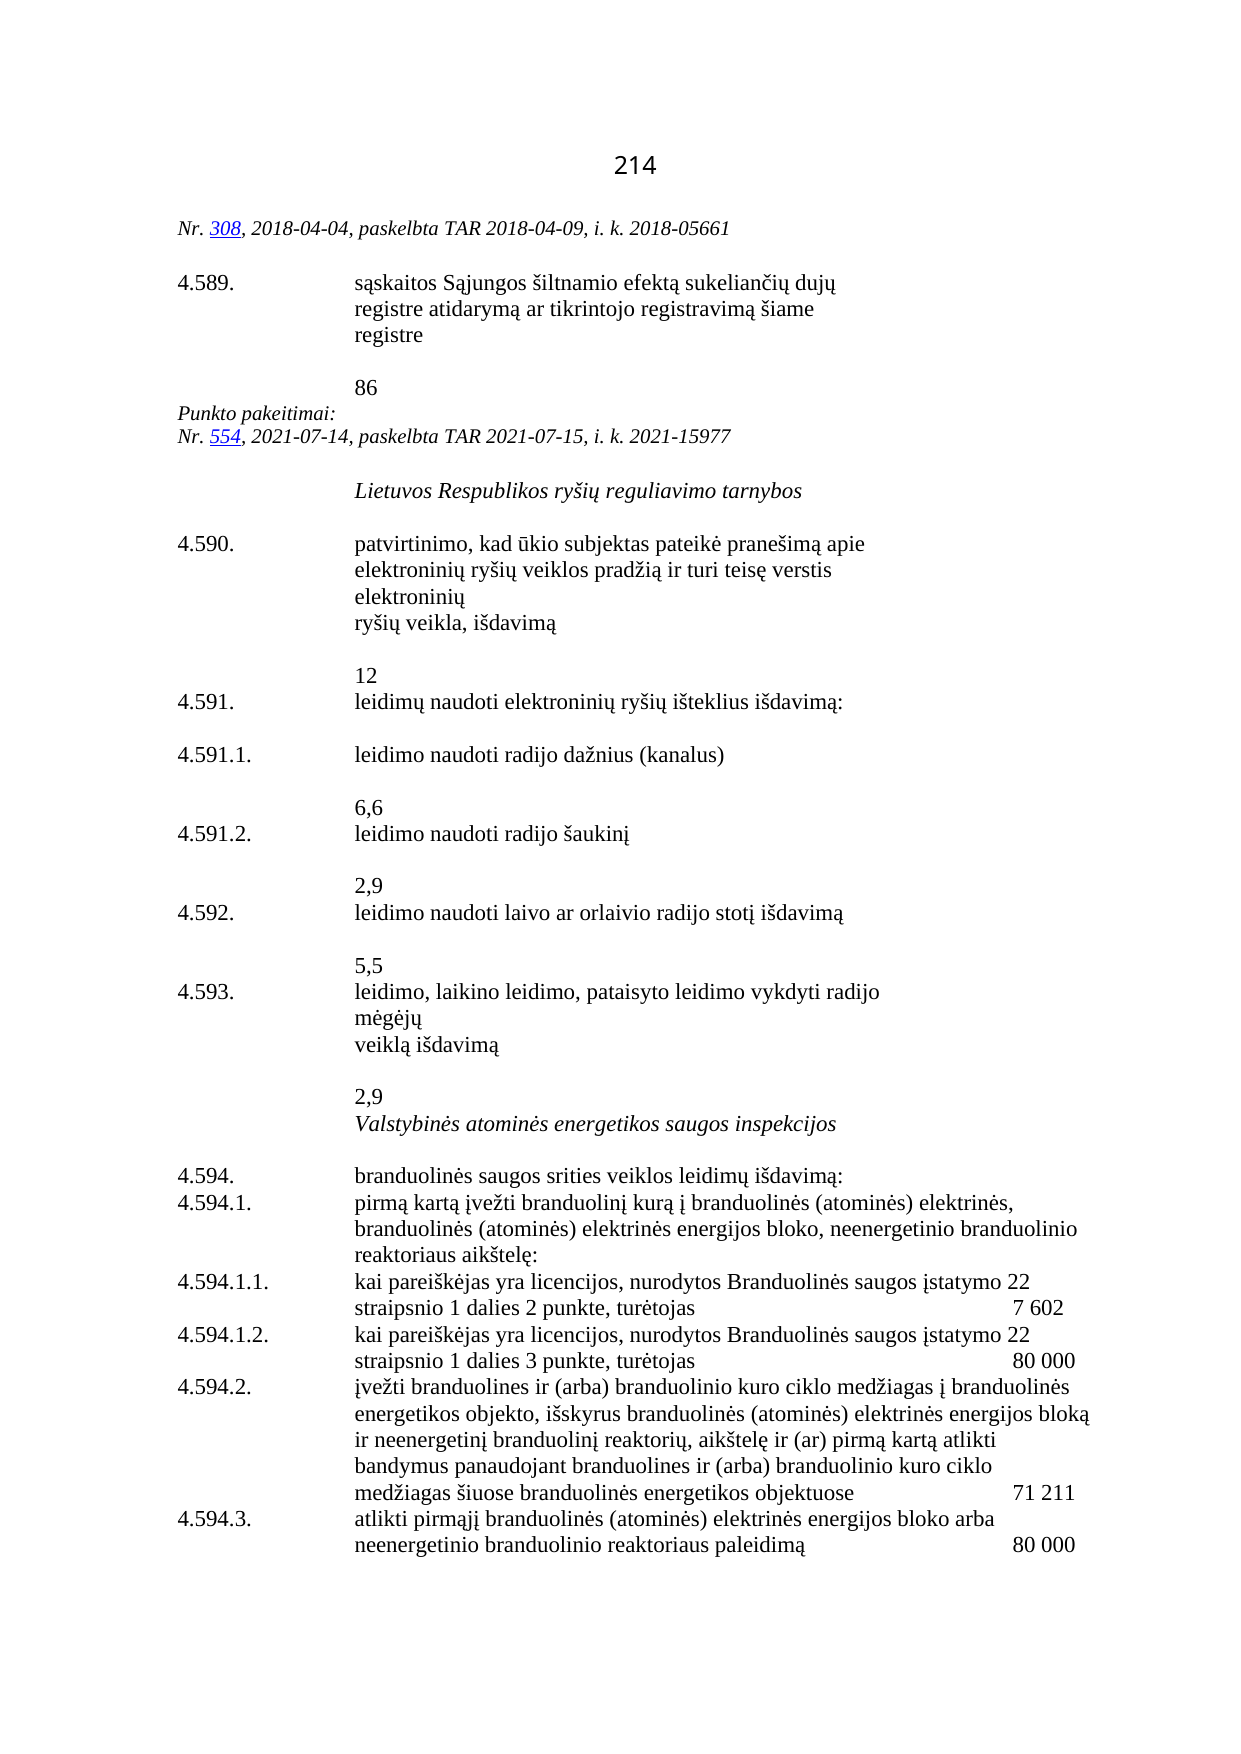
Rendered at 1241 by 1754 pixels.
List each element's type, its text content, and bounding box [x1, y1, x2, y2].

text 4.594. branduolinės saugos srities veiklos leidimų išdavimą: [177, 1162, 1092, 1189]
text Punkto pakeitimai: [177, 400, 1092, 424]
text 4.594.1.1. kai pareiškėjas yra licencijos, nurodytos Branduolinės saugos įstatymo 22 straipsnio 1 dalies 2 punkte, turėtojas 7 602 [177, 1268, 1092, 1321]
text 4.594.3. atlikti pirmąjį branduolinės (atominės) elektrinės energijos bloko arba neenergetinio branduolinio reaktoriaus paleidimą 80 000 [177, 1505, 1092, 1558]
text 4.590. patvirtinimo, kad ūkio subjektas pateikė pranešimą apie [177, 530, 945, 556]
text elektroninių ryšių veiklos pradžią ir turi teisę verstis elektroninių [354, 556, 945, 609]
text Lietuvos Respublikos ryšių reguliavimo tarnybos [354, 477, 945, 530]
text 4.591.2. leidimo naudoti radijo šaukinį 2,9 [177, 820, 945, 899]
text 4.594.2. įvežti branduolines ir (arba) branduolinio kuro ciklo medžiagas į branduolinės energetikos objekto, išskyrus branduolinės (atominės) elektrinės energijos bloką ir neenergetinį branduolinį reaktorių, aikštelę ir (ar) pirmą kartą atlikti bandymus panaudojant branduolines ir (arba) branduolinio kuro ciklo medžiagas šiuose branduolinės energetikos objektuose 71 211 [177, 1373, 1092, 1505]
text 4.594.1. pirmą kartą įvežti branduolinį kurą į branduolinės (atominės) elektrinės, branduolinės (atominės) elektrinės energijos bloko, neenergetinio branduolinio reaktoriaus aikštelę: [177, 1189, 1092, 1268]
text 4.591.1. leidimo naudoti radijo dažnius (kanalus) 6,6 [177, 741, 945, 820]
text ryšių veikla, išdavimą 12 [354, 609, 945, 688]
text veiklą išdavimą 2,9 [354, 1031, 945, 1110]
text 4.594.1.2. kai pareiškėjas yra licencijos, nurodytos Branduolinės saugos įstatymo 22 straipsnio 1 dalies 3 punkte, turėtojas 80 000 [177, 1321, 1092, 1373]
text Valstybinės atominės energetikos saugos inspekcijos [354, 1110, 945, 1162]
text 4.593. leidimo, laikino leidimo, pataisyto leidimo vykdyti radijo mėgėjų [177, 978, 945, 1031]
text 4.591. leidimų naudoti elektroninių ryšių išteklius išdavimą: [177, 688, 945, 741]
text Nr. 308, 2018-04-04, paskelbta TAR 2018-04-09, i. k. 2018-05661 [177, 216, 1092, 240]
text 4.589. sąskaitos Sąjungos šiltnamio efektą sukeliančių dujų registre atidarymą ar tikrintojo registravimą šiame registre 86 [177, 269, 841, 400]
text Nr. 554, 2021-07-14, paskelbta TAR 2021-07-15, i. k. 2021-15977 [177, 424, 1092, 448]
text 4.592. leidimo naudoti laivo ar orlaivio radijo stotį išdavimą 5,5 [177, 899, 945, 978]
